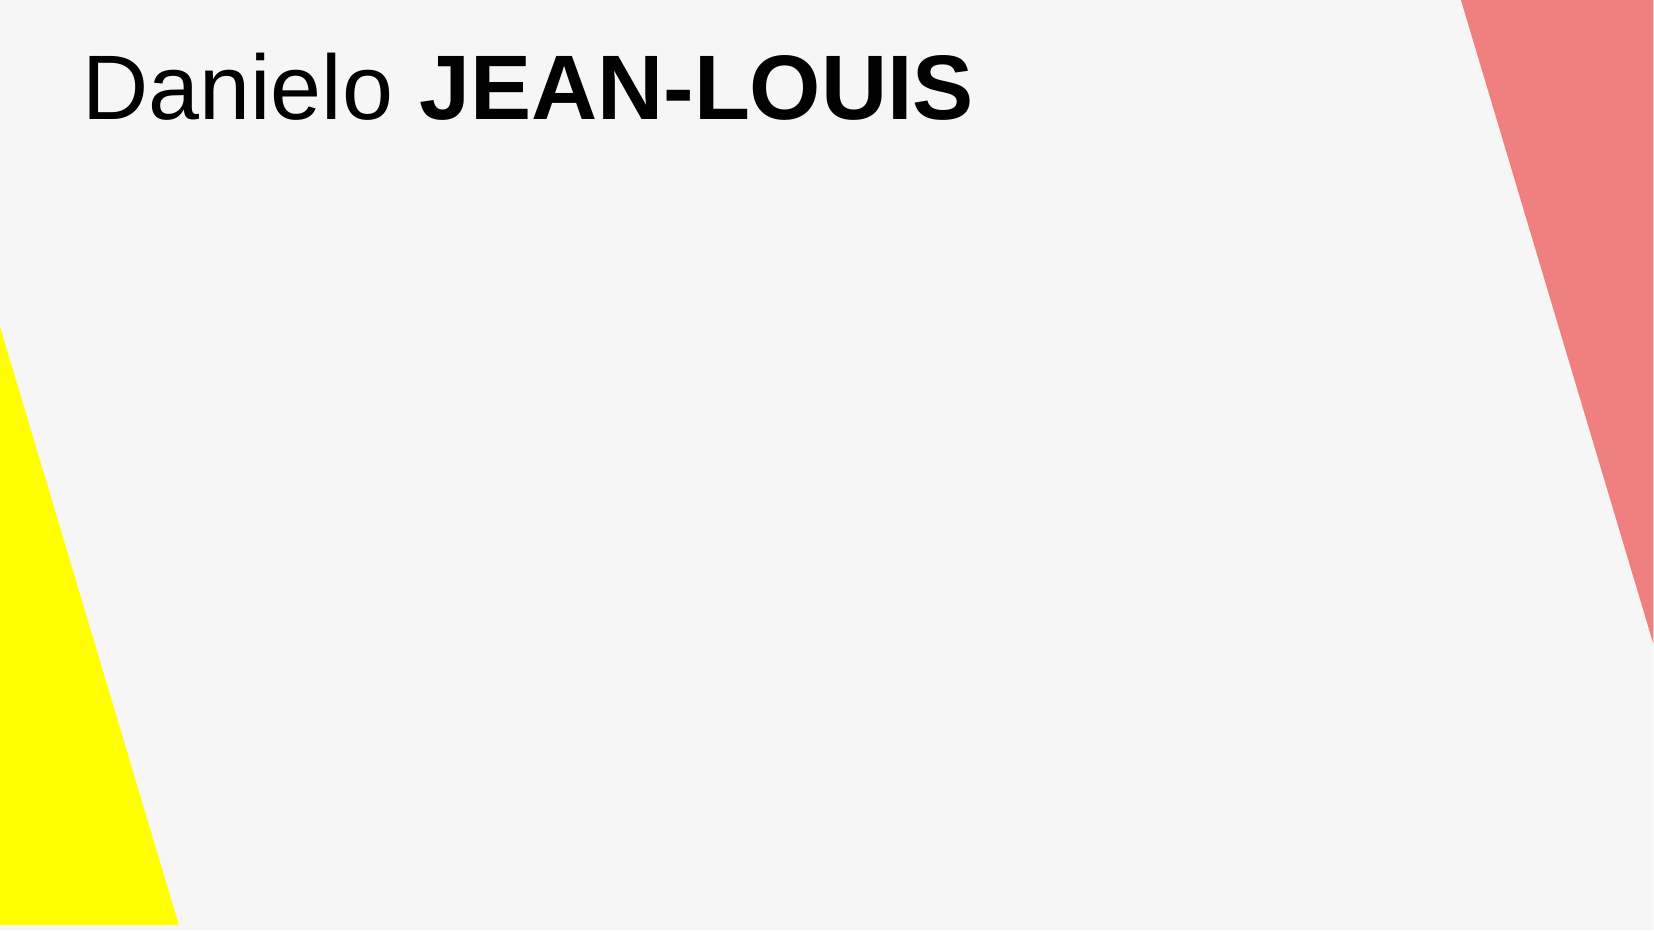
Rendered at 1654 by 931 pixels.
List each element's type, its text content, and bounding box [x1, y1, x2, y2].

text_box [0, 326, 179, 926]
text_box [1460, 0, 1654, 647]
subtitle Danielo JEAN-LOUIS [82, 36, 1532, 242]
